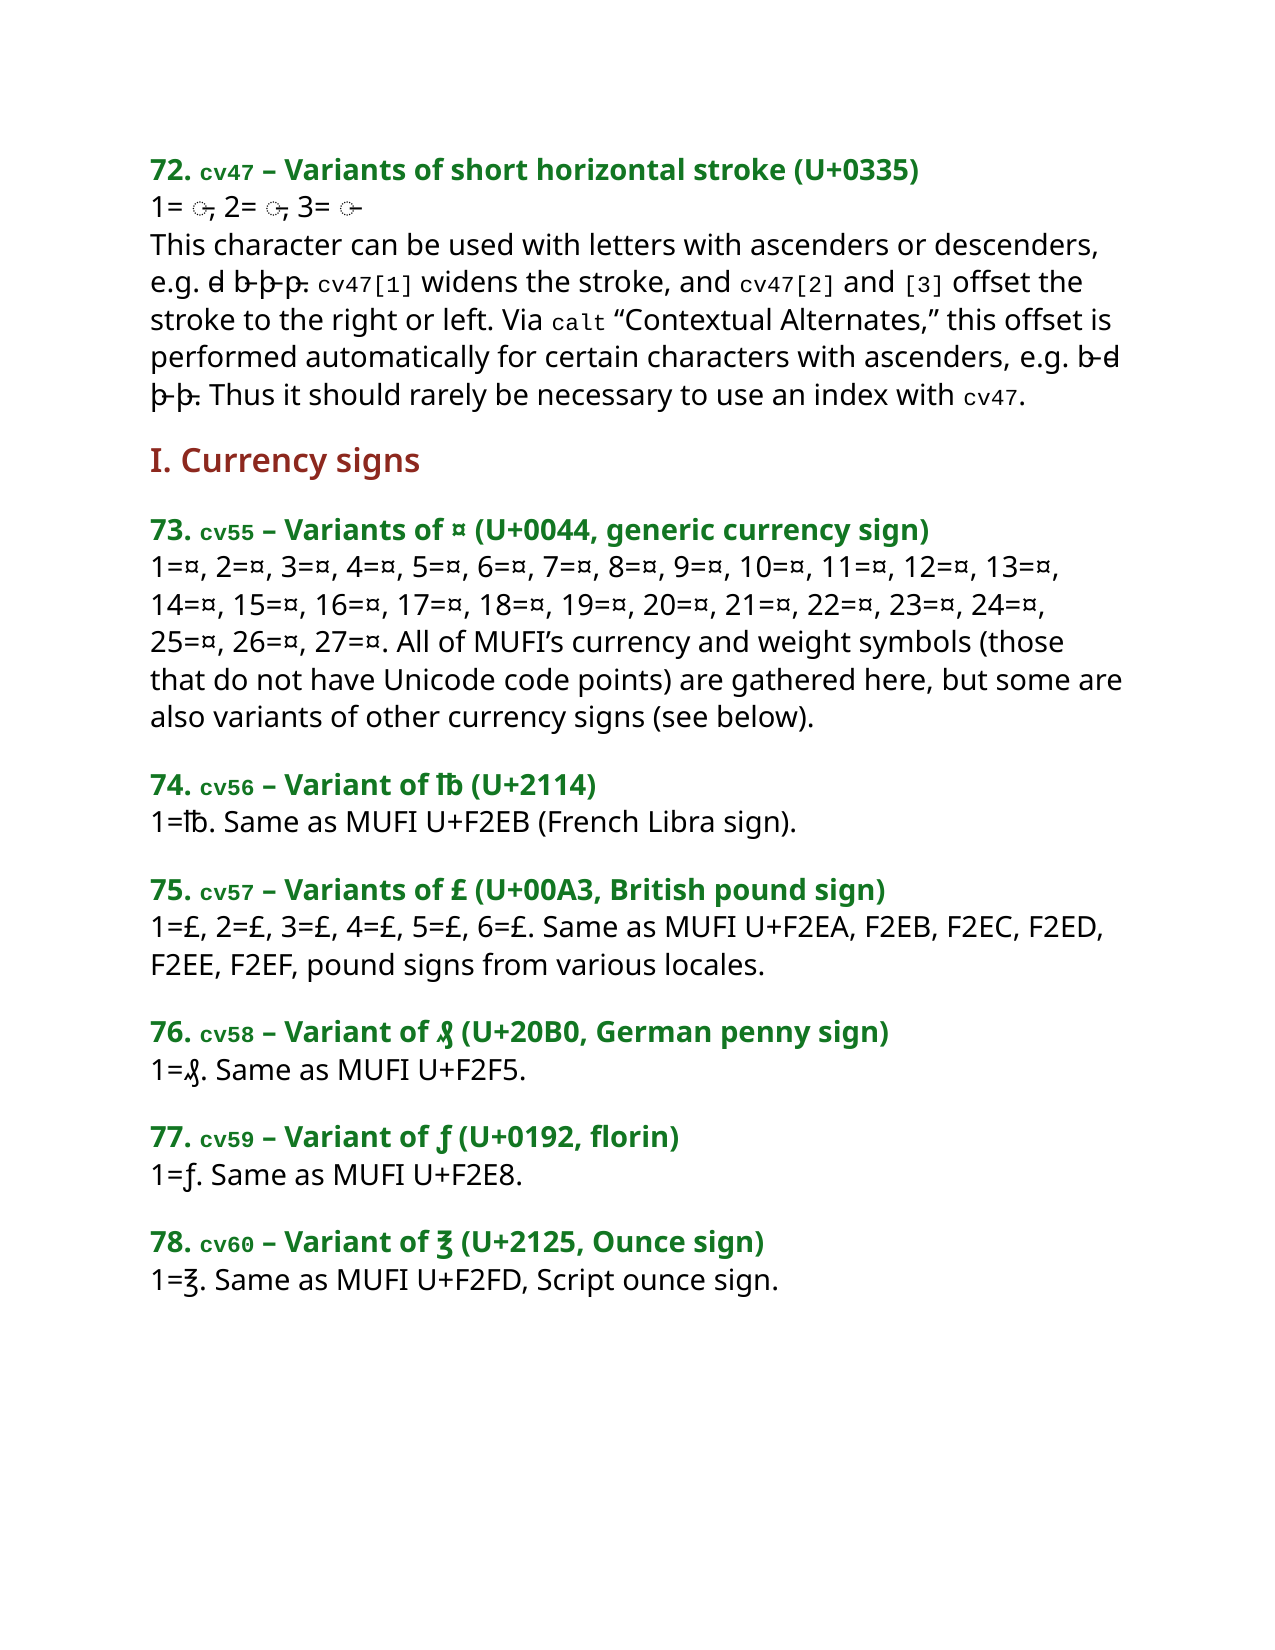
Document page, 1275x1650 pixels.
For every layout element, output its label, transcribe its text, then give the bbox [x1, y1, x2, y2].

text 1=℥. Same as MUFI U+F2FD, Script ounce sign. [150, 1260, 1125, 1297]
text 1=℔. Same as MUFI U+F2EB (French Libra sign). [150, 802, 1125, 840]
subtitle 76. cv58 – Variant of ₰ (U+20B0, German penny sign) [150, 1012, 1125, 1050]
subtitle 77. cv59 – Variant of ƒ (U+0192, florin) [150, 1117, 1125, 1155]
subtitle 73. cv55 – Variants of ¤ (U+0044, generic currency sign) [150, 510, 1125, 547]
subtitle 78. cv60 – Variant of ℥ (U+2125, Ounce sign) [150, 1222, 1125, 1260]
text 1= ◌̵, 2= ◌̵, 3= ◌̵ [150, 187, 1125, 225]
text 1=ƒ. Same as MUFI U+F2E8. [150, 1155, 1125, 1192]
subtitle 75. cv57 – Variants of £ (U+00A3, British pound sign) [150, 870, 1125, 907]
subtitle I. Currency signs [150, 442, 1125, 480]
subtitle 74. cv56 – Variant of ℔ (U+2114) [150, 765, 1125, 802]
text 1=₰. Same as MUFI U+F2F5. [150, 1050, 1125, 1087]
subtitle 72. cv47 – Variants of short horizontal stroke (U+0335) [150, 150, 1125, 187]
text 1=£, 2=£, 3=£, 4=£, 5=£, 6=£. Same as MUFI U+F2EA, F2EB, F2EC, F2ED, F2EE, F2EF, pound signs from various locales. [150, 907, 1125, 982]
text 1=¤, 2=¤, 3=¤, 4=¤, 5=¤, 6=¤, 7=¤, 8=¤, 9=¤, 10=¤, 11=¤, 12=¤, 13=¤, 14=¤, 15=¤, 16=¤, 17=¤, 18=¤, 19=¤, 20=¤, 21=¤, 22=¤, 23=¤, 24=¤, 25=¤, 26=¤, 27=¤. All of MUFI’s currency and weight symbols (those that do not have Unicode code points) are gathered here, but some are also variants of other currency signs (see below). [150, 547, 1125, 735]
text This character can be used with letters with ascenders or descenders, e.g. d̵ b̵ þ̵ p̵. cv47[1] widens the stroke, and cv47[2] and [3] offset the stroke to the right or left. Via calt “Contextual Alternates,” this offset is performed automatically for certain characters with ascenders, e.g. b̵ d̵ þ̵ þ̵. Thus it should rarely be necessary to use an index with cv47. [150, 225, 1125, 412]
